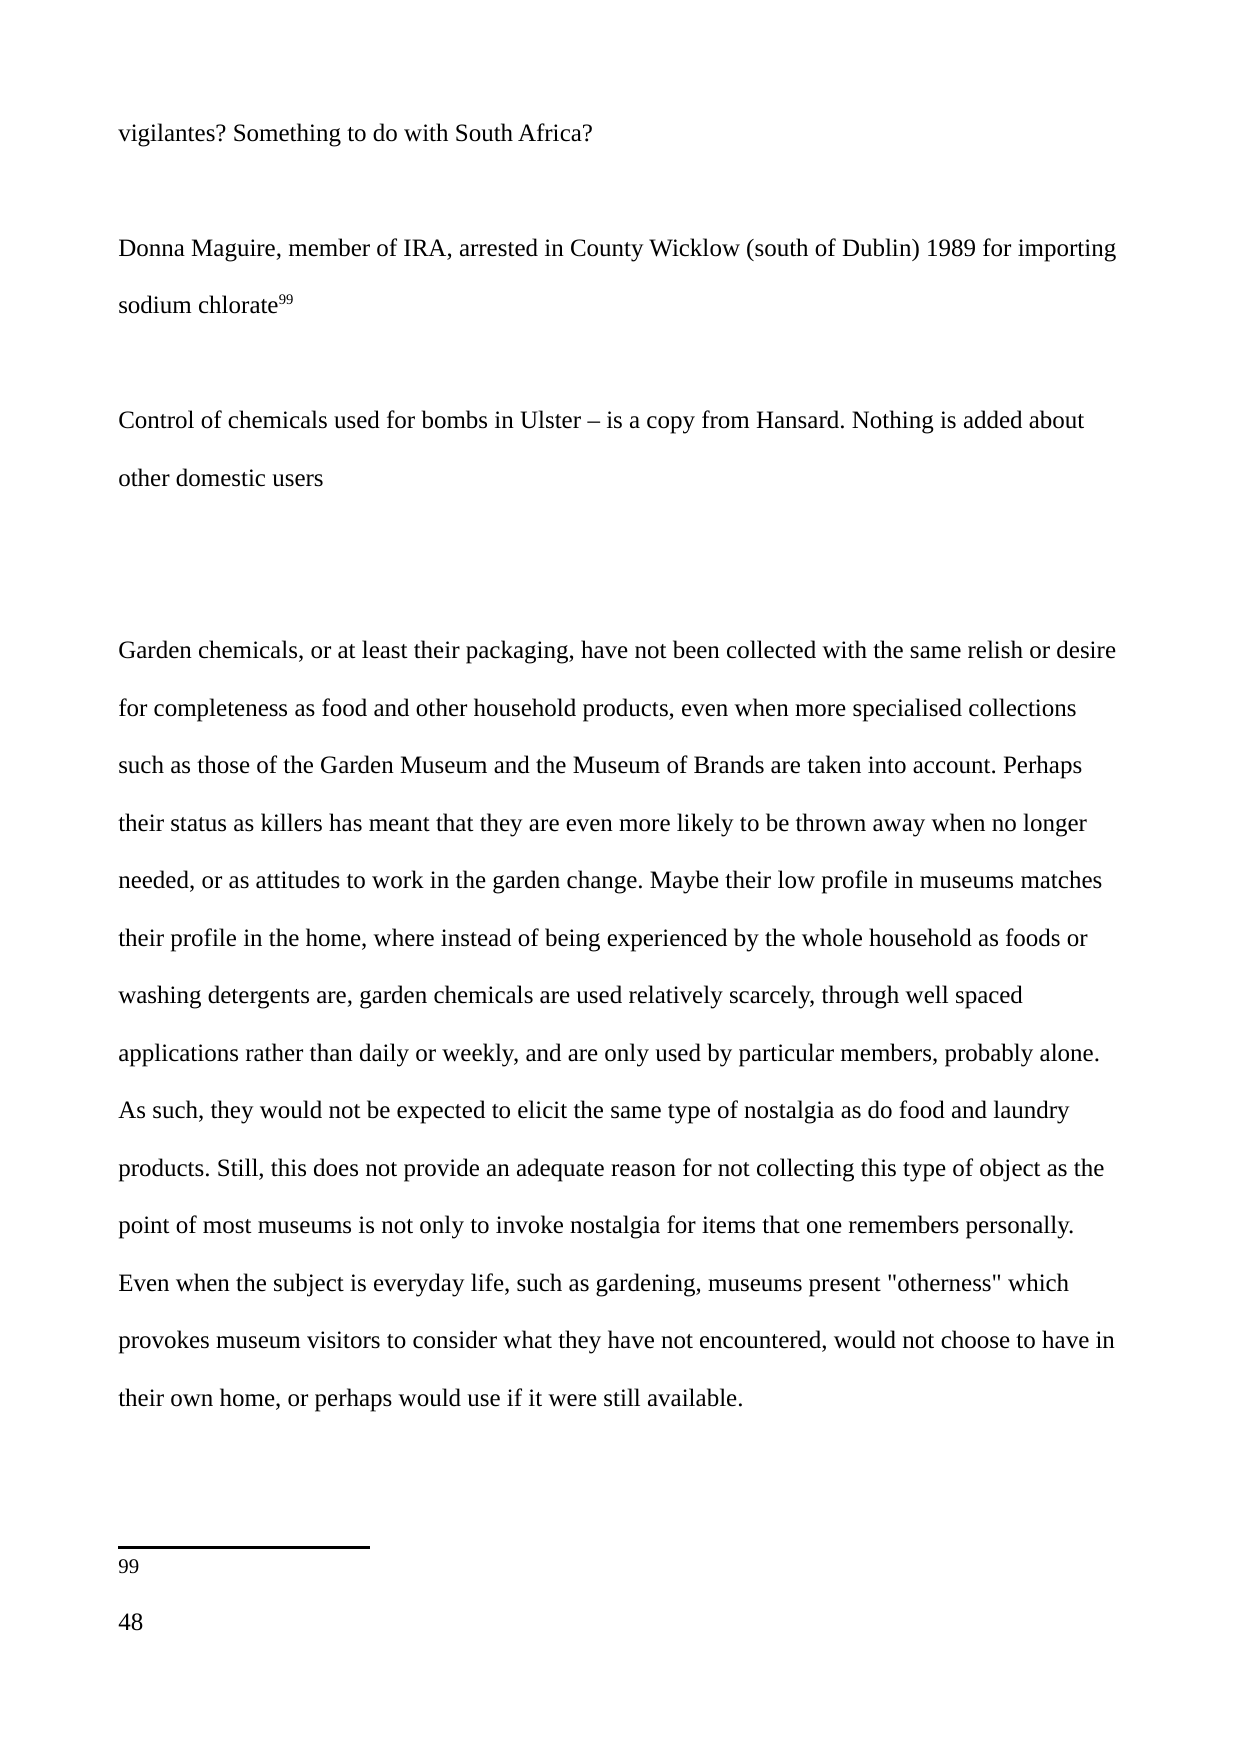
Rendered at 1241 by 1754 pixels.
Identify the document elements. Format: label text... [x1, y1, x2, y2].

text vigilantes? Something to do with South Africa? [118, 118, 1122, 147]
text Garden chemicals, or at least their packaging, have not been collected with the same relish or desire for completeness as food and other household products, even when more specialised collections such as those of the Garden Museum and the Museum of Brands are taken into account. Perhaps their status as killers has meant that they are even more likely to be thrown away when no longer needed, or as attitudes to work in the garden change. Maybe their low profile in museums matches their profile in the home, where instead of being experienced by the whole household as foods or washing detergents are, garden chemicals are used relatively scarcely, through well spaced applications rather than daily or weekly, and are only used by particular members, probably alone. As such, they would not be expected to elicit the same type of nostalgia as do food and laundry products. Still, this does not provide an adequate reason for not collecting this type of object as the point of most museums is not only to invoke nostalgia for items that one remembers personally. Even when the subject is everyday life, such as gardening, museums present "otherness" which provokes museum visitors to consider what they have not encountered, would not choose to have in their own home, or perhaps would use if it were still available. [118, 636, 1122, 1412]
text Donna Maguire, member of IRA, arrested in County Wicklow (south of Dublin) 1989 for importing sodium chlorate [118, 233, 1122, 319]
text Control of chemicals used for bombs in Ulster – is a copy from Hansard. Nothing is added about other domestic users [118, 406, 1122, 492]
